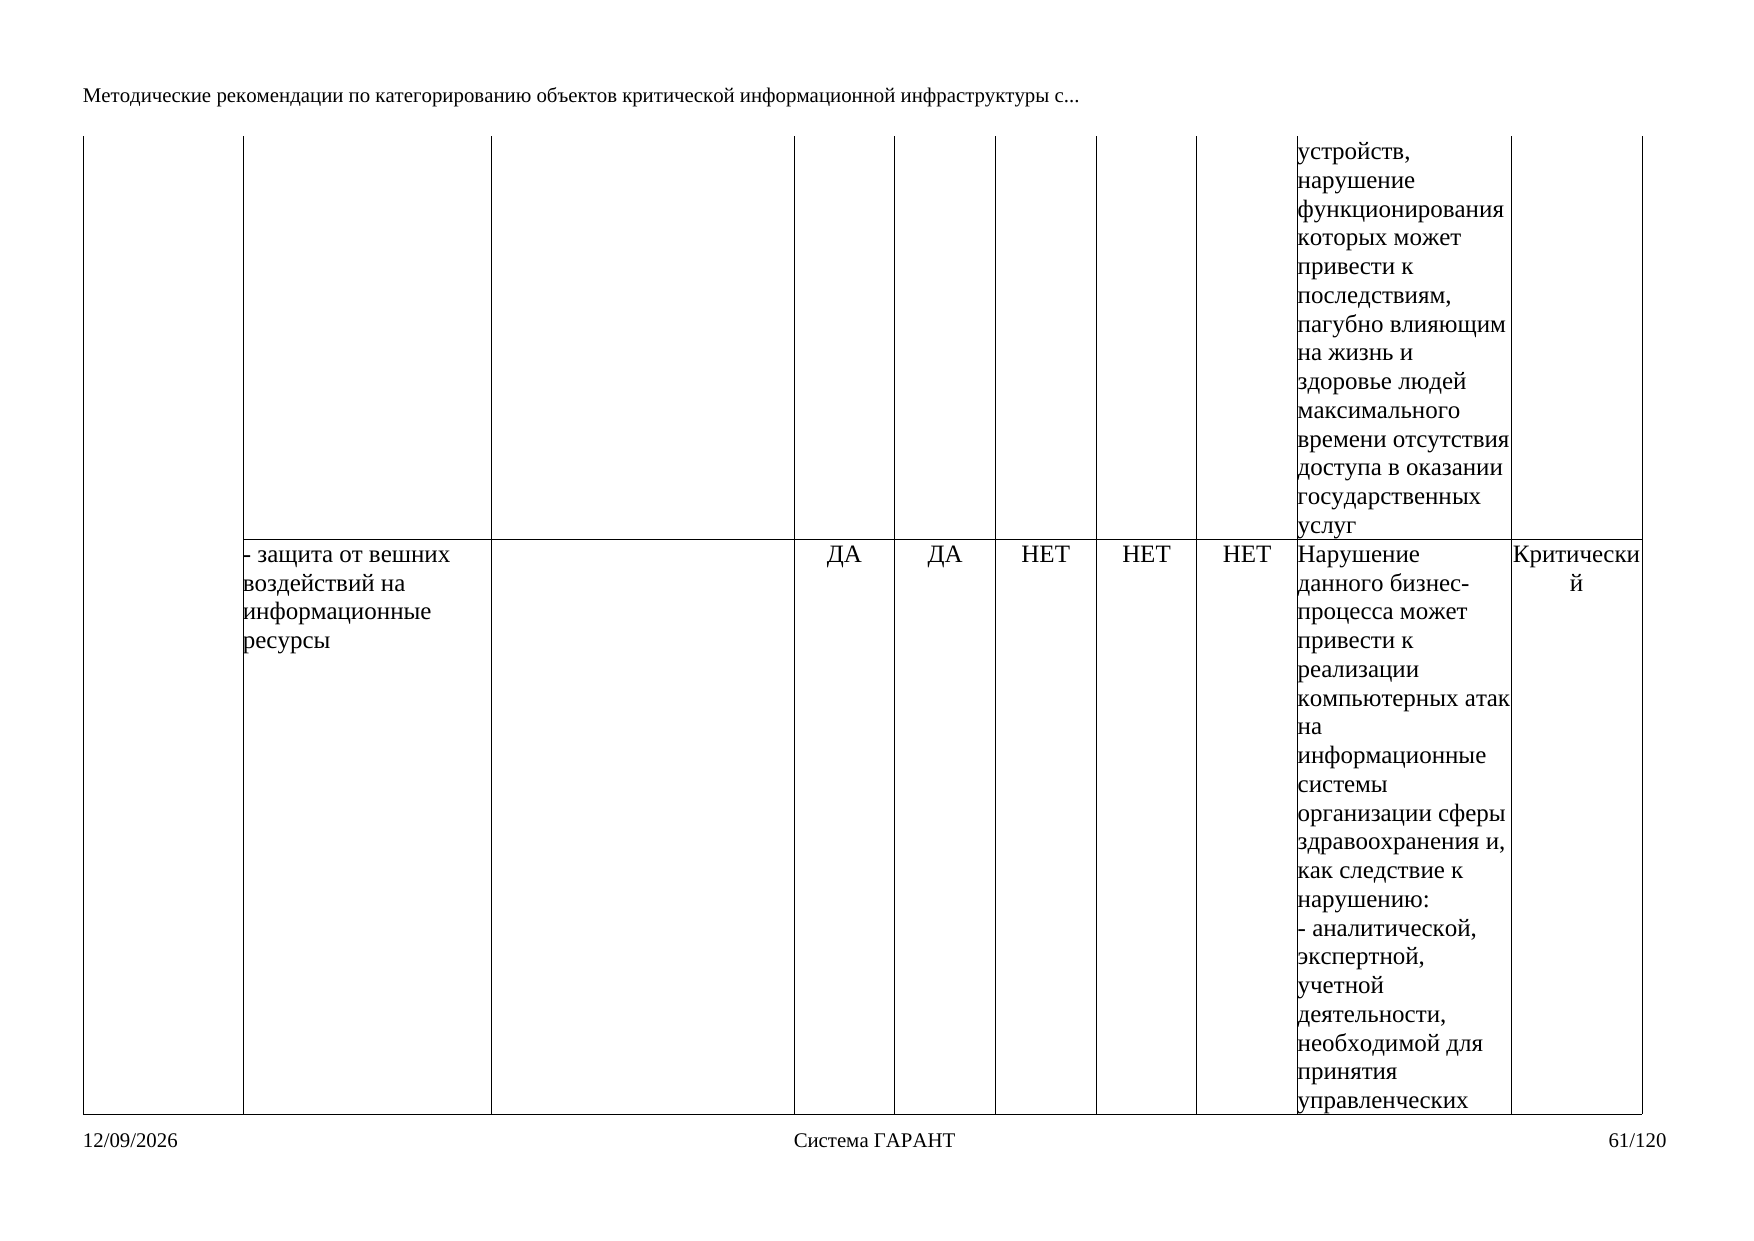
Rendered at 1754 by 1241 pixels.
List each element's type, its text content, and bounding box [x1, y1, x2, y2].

table_cell [244, 136, 491, 539]
table_cell ДА [895, 540, 995, 1114]
table_cell ДА [795, 540, 894, 1114]
table_cell [1197, 136, 1297, 539]
table_cell устройств, нарушение функционирования которых может привести к последствиям, пагубно влияющим на жизнь и здоровье людей максимального времени отсутствия доступа в оказании государственных услуг [1298, 136, 1511, 539]
table_cell [895, 136, 995, 539]
table_cell [84, 136, 243, 1114]
table_cell Нарушение данного бизнес-процесса может привести к реализации компьютерных атак на информационные системы организации сферы здравоохранения и, как следствие к нарушению: - аналитической, экспертной, учетной деятельности, необходимой для принятия управленческих [1298, 540, 1511, 1114]
table_cell Критический [1512, 540, 1642, 1114]
table_cell НЕТ [996, 540, 1096, 1114]
table_cell [1097, 136, 1196, 539]
table_cell [795, 136, 894, 539]
table_cell [996, 136, 1096, 539]
table_cell НЕТ [1197, 540, 1297, 1114]
table_cell - защита от вешних воздействий на информационные ресурсы [244, 540, 491, 1114]
table_cell НЕТ [1097, 540, 1196, 1114]
table_cell [492, 540, 794, 1114]
table_cell [492, 136, 794, 539]
table_cell [1512, 136, 1642, 539]
